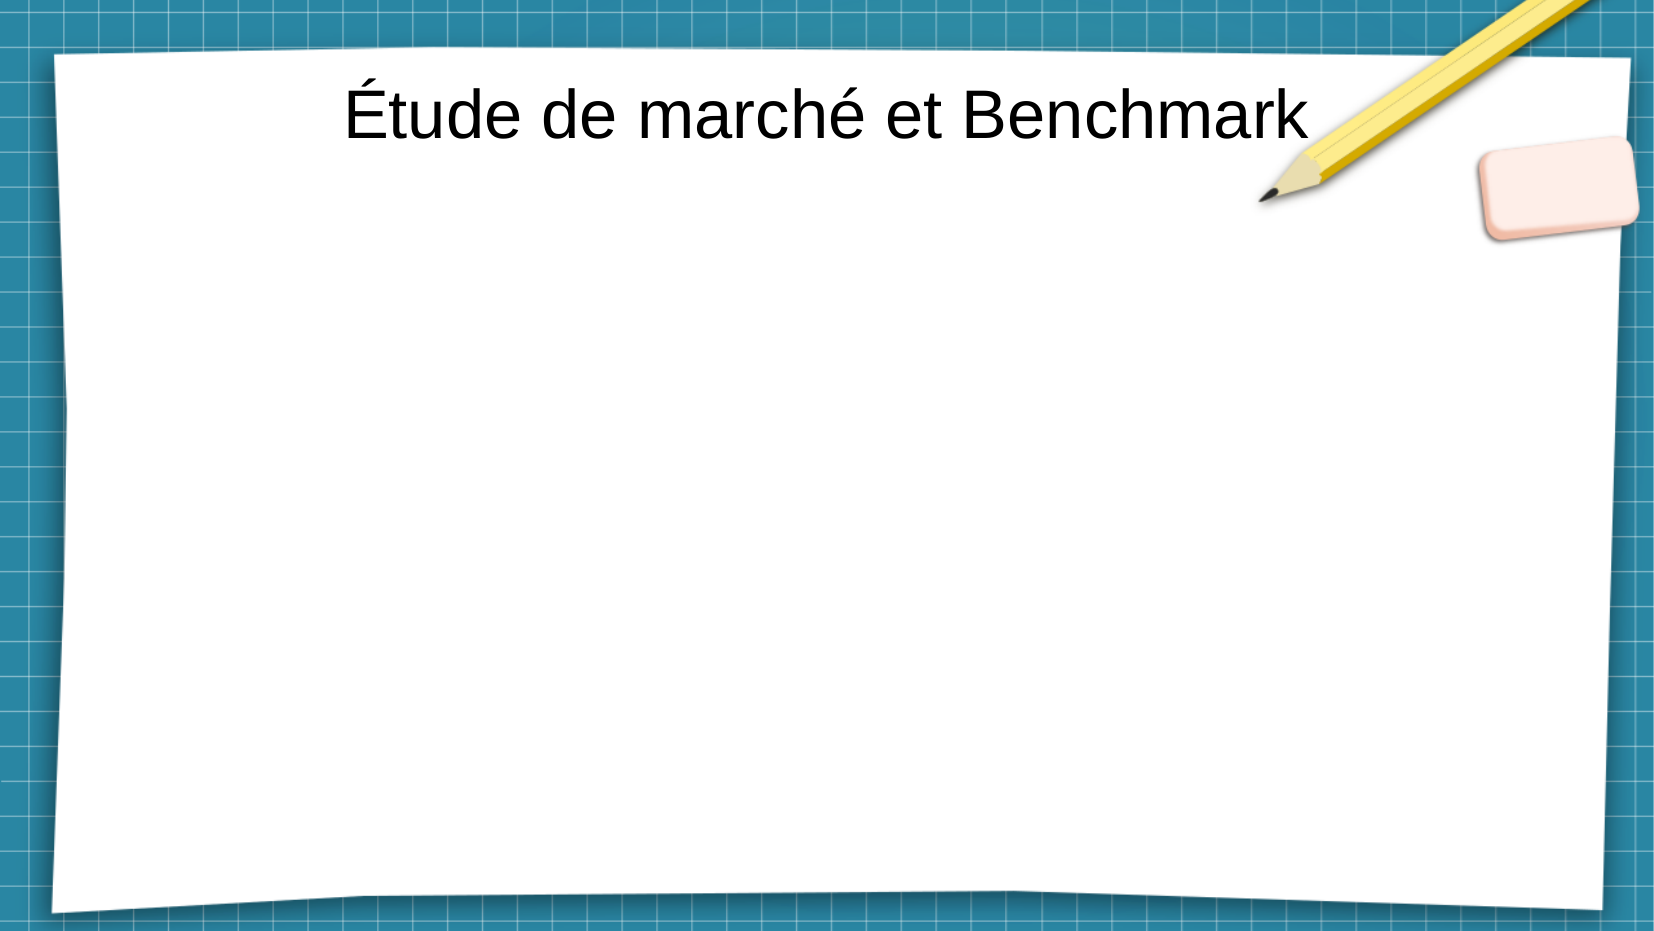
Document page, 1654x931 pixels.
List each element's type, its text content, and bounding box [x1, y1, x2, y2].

picture [0, 0, 1654, 931]
title Étude de marché et Benchmark [82, 37, 1571, 193]
